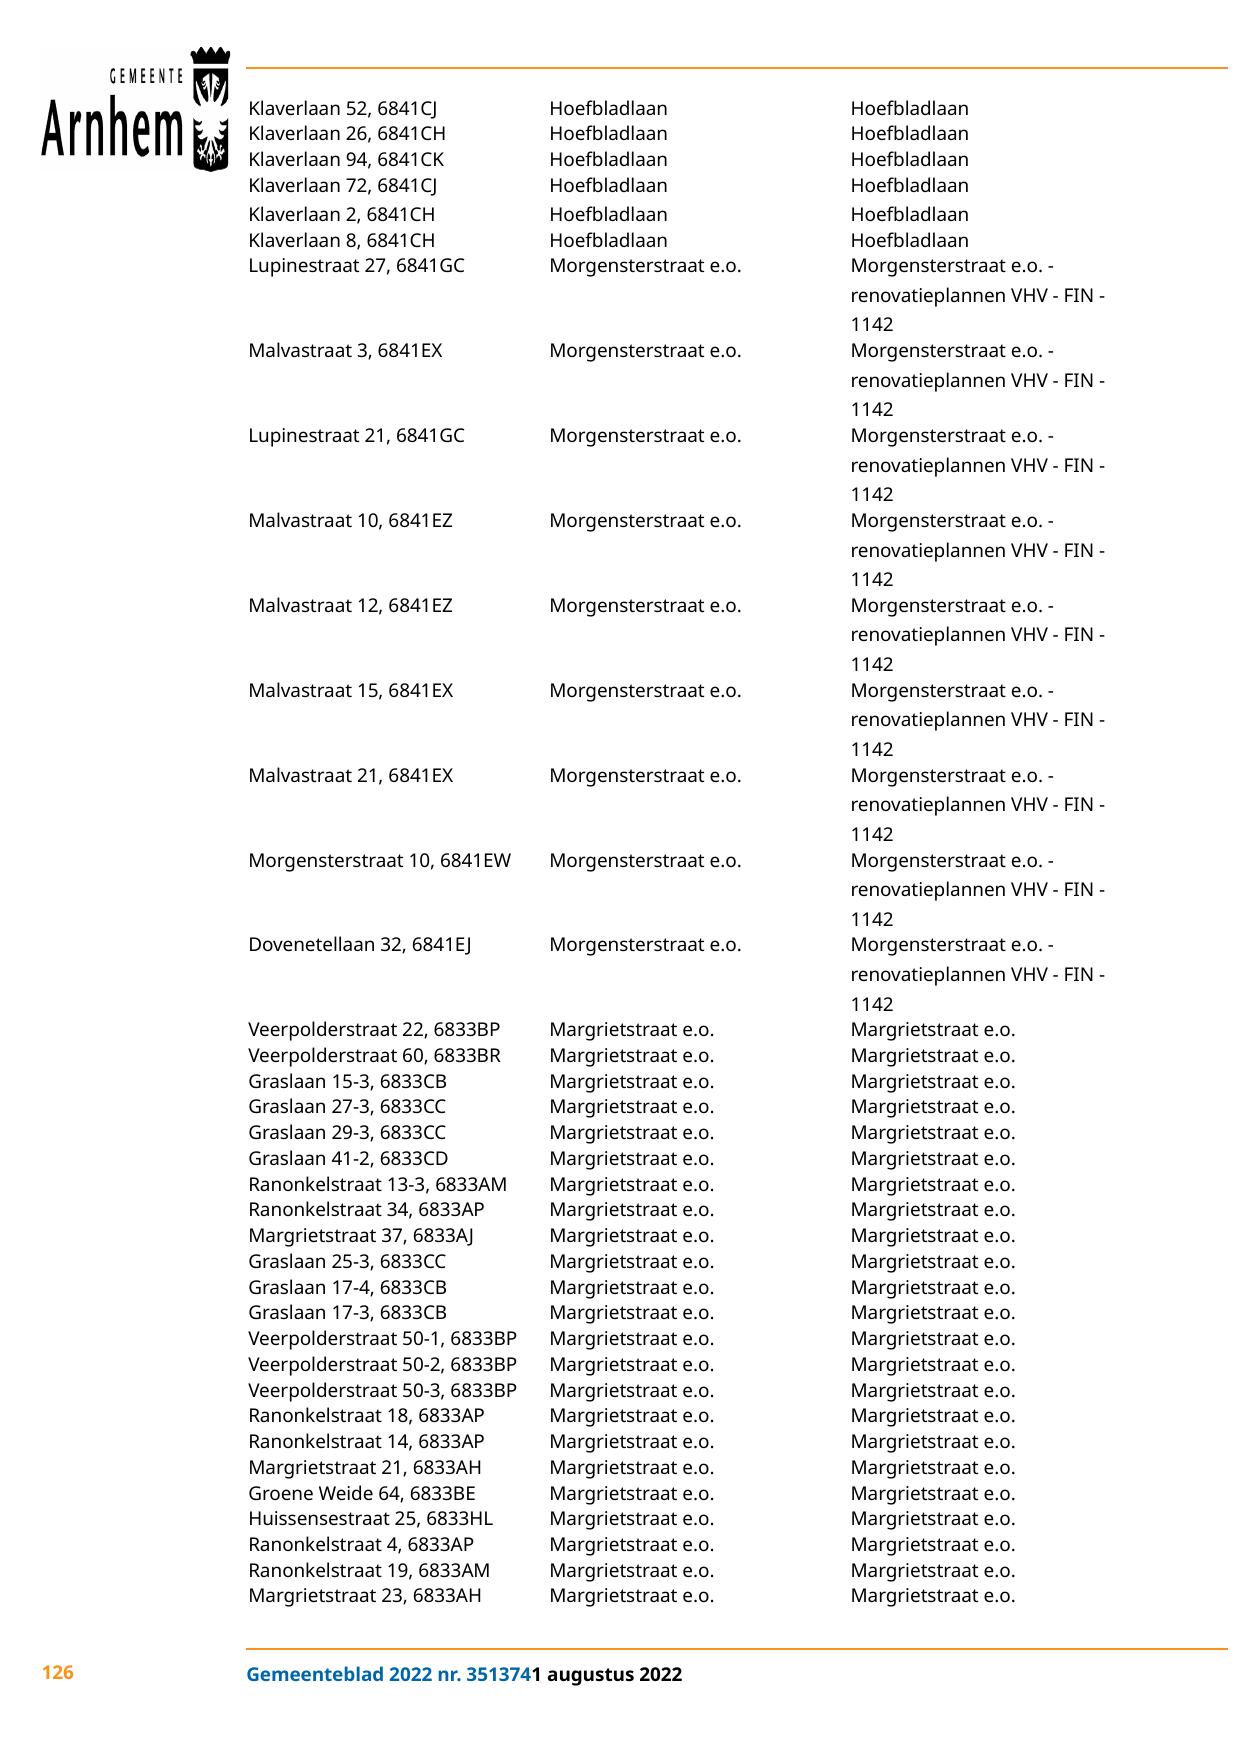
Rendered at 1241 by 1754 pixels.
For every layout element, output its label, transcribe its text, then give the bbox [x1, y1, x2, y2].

table_cell Margrietstraat e.o. [850, 1454, 1152, 1480]
table_cell Morgensterstraat e.o. - renovatieplannen VHV - FIN - 1142 [850, 847, 1152, 932]
table_cell Malvastraat 10, 6841EZ [248, 507, 549, 592]
table_cell Margrietstraat e.o. [850, 1017, 1152, 1042]
table_cell Hoefbladlaan [549, 95, 850, 121]
table_header Hoefbladlaan [549, 201, 850, 227]
table_cell Morgensterstraat e.o. - renovatieplannen VHV - FIN - 1142 [850, 592, 1152, 677]
table_cell Margrietstraat e.o. [549, 1403, 850, 1428]
table_cell Margrietstraat e.o. [549, 1428, 850, 1454]
table_cell Margrietstraat e.o. [549, 1325, 850, 1351]
table_cell Margrietstraat e.o. [850, 1197, 1152, 1222]
table_cell Margrietstraat e.o. [850, 1428, 1152, 1454]
table_cell Margrietstraat e.o. [850, 1377, 1152, 1402]
table_cell Klaverlaan 72, 6841CJ [248, 172, 549, 198]
table_cell Margrietstraat e.o. [850, 1403, 1152, 1428]
table_cell Veerpolderstraat 50-3, 6833BP [248, 1377, 549, 1402]
table_cell Graslaan 15-3, 6833CB [248, 1068, 549, 1094]
table_cell Morgensterstraat e.o. [549, 847, 850, 932]
table_cell Margrietstraat e.o. [549, 1300, 850, 1325]
table_cell Margrietstraat e.o. [850, 1223, 1152, 1248]
table_cell Margrietstraat e.o. [549, 1531, 850, 1557]
table_cell Margrietstraat e.o. [549, 1480, 850, 1505]
table_cell Margrietstraat e.o. [549, 1171, 850, 1197]
table_cell Margrietstraat e.o. [850, 1505, 1152, 1531]
table_cell Hoefbladlaan [549, 172, 850, 198]
table_cell Morgensterstraat e.o. - renovatieplannen VHV - FIN - 1142 [850, 253, 1152, 337]
table_cell Ranonkelstraat 13-3, 6833AM [248, 1171, 549, 1197]
table_cell Margrietstraat e.o. [850, 1120, 1152, 1145]
table_cell Graslaan 29-3, 6833CC [248, 1120, 549, 1145]
table_cell Morgensterstraat e.o. - renovatieplannen VHV - FIN - 1142 [850, 507, 1152, 592]
table_cell Margrietstraat e.o. [850, 1557, 1152, 1583]
table_cell Margrietstraat e.o. [549, 1248, 850, 1274]
table_cell Malvastraat 21, 6841EX [248, 762, 549, 847]
table_cell Morgensterstraat e.o. - renovatieplannen VHV - FIN - 1142 [850, 932, 1152, 1017]
table_cell Ranonkelstraat 19, 6833AM [248, 1557, 549, 1583]
table_cell Veerpolderstraat 22, 6833BP [248, 1017, 549, 1042]
table_cell Klaverlaan 8, 6841CH [248, 227, 549, 252]
table_cell Morgensterstraat 10, 6841EW [248, 847, 549, 932]
table_cell Ranonkelstraat 18, 6833AP [248, 1403, 549, 1428]
table_cell Margrietstraat e.o. [549, 1145, 850, 1171]
table_cell Hoefbladlaan [850, 227, 1152, 252]
table_cell Graslaan 27-3, 6833CC [248, 1094, 549, 1119]
table_cell Morgensterstraat e.o. [549, 338, 850, 422]
table_cell Margrietstraat e.o. [549, 1197, 850, 1222]
table_cell Margrietstraat e.o. [850, 1480, 1152, 1505]
table_cell Margrietstraat e.o. [850, 1068, 1152, 1094]
table_cell Malvastraat 3, 6841EX [248, 338, 549, 422]
table_cell Margrietstraat e.o. [850, 1325, 1152, 1351]
table_cell Margrietstraat e.o. [850, 1583, 1152, 1608]
table_cell Veerpolderstraat 50-1, 6833BP [248, 1325, 549, 1351]
table_cell Margrietstraat e.o. [850, 1351, 1152, 1377]
table_cell Graslaan 17-3, 6833CB [248, 1300, 549, 1325]
table_cell Klaverlaan 94, 6841CK [248, 146, 549, 172]
table_cell Veerpolderstraat 50-2, 6833BP [248, 1351, 549, 1377]
table_cell Morgensterstraat e.o. [549, 932, 850, 1017]
table_cell Hoefbladlaan [850, 95, 1152, 121]
table_cell Hoefbladlaan [549, 227, 850, 252]
table_cell Morgensterstraat e.o. [549, 253, 850, 337]
table_cell Margrietstraat e.o. [549, 1454, 850, 1480]
table_cell Dovenetellaan 32, 6841EJ [248, 932, 549, 1017]
table_cell Huissensestraat 25, 6833HL [248, 1505, 549, 1531]
table_cell Hoefbladlaan [549, 146, 850, 172]
table_cell Morgensterstraat e.o. [549, 592, 850, 677]
table_cell Morgensterstraat e.o. [549, 422, 850, 507]
table_cell Margrietstraat e.o. [549, 1274, 850, 1299]
table_header Hoefbladlaan [850, 201, 1152, 227]
table_cell Margrietstraat 23, 6833AH [248, 1583, 549, 1608]
table_cell Ranonkelstraat 34, 6833AP [248, 1197, 549, 1222]
table_cell Margrietstraat e.o. [850, 1145, 1152, 1171]
table_cell Hoefbladlaan [850, 146, 1152, 172]
table_cell Malvastraat 15, 6841EX [248, 677, 549, 762]
table_cell Ranonkelstraat 4, 6833AP [248, 1531, 549, 1557]
table_header Klaverlaan 2, 6841CH [248, 201, 549, 227]
table_cell Hoefbladlaan [850, 172, 1152, 198]
table_cell Hoefbladlaan [850, 121, 1152, 146]
table_cell Hoefbladlaan [549, 121, 850, 146]
table_cell Margrietstraat e.o. [549, 1583, 850, 1608]
table_cell Margrietstraat e.o. [549, 1505, 850, 1531]
table_cell Margrietstraat e.o. [549, 1042, 850, 1068]
picture [41, 47, 231, 172]
table_cell Margrietstraat e.o. [850, 1094, 1152, 1119]
table_cell Morgensterstraat e.o. - renovatieplannen VHV - FIN - 1142 [850, 762, 1152, 847]
table_cell Lupinestraat 21, 6841GC [248, 422, 549, 507]
table_cell Graslaan 41-2, 6833CD [248, 1145, 549, 1171]
table_cell Morgensterstraat e.o. - renovatieplannen VHV - FIN - 1142 [850, 677, 1152, 762]
table_cell Margrietstraat e.o. [850, 1531, 1152, 1557]
table_cell Morgensterstraat e.o. [549, 507, 850, 592]
table_cell Ranonkelstraat 14, 6833AP [248, 1428, 549, 1454]
table_cell Margrietstraat e.o. [850, 1300, 1152, 1325]
table_cell Klaverlaan 52, 6841CJ [248, 95, 549, 121]
table_cell Margrietstraat 21, 6833AH [248, 1454, 549, 1480]
table_cell Malvastraat 12, 6841EZ [248, 592, 549, 677]
table_cell Klaverlaan 26, 6841CH [248, 121, 549, 146]
table_cell Margrietstraat 37, 6833AJ [248, 1223, 549, 1248]
table_cell Morgensterstraat e.o. [549, 762, 850, 847]
table_cell Margrietstraat e.o. [549, 1017, 850, 1042]
table_cell Margrietstraat e.o. [549, 1557, 850, 1583]
table_cell Margrietstraat e.o. [549, 1094, 850, 1119]
table_cell Margrietstraat e.o. [850, 1042, 1152, 1068]
table_cell Graslaan 17-4, 6833CB [248, 1274, 549, 1299]
table_cell Margrietstraat e.o. [549, 1351, 850, 1377]
table_cell Margrietstraat e.o. [850, 1171, 1152, 1197]
table_cell Margrietstraat e.o. [549, 1377, 850, 1402]
table_cell Veerpolderstraat 60, 6833BR [248, 1042, 549, 1068]
table_cell Morgensterstraat e.o. [549, 677, 850, 762]
table_cell Margrietstraat e.o. [549, 1068, 850, 1094]
table_cell Margrietstraat e.o. [549, 1120, 850, 1145]
table_cell Lupinestraat 27, 6841GC [248, 253, 549, 337]
table_cell Margrietstraat e.o. [850, 1274, 1152, 1299]
table_cell Margrietstraat e.o. [549, 1223, 850, 1248]
table_cell Groene Weide 64, 6833BE [248, 1480, 549, 1505]
table_cell Morgensterstraat e.o. - renovatieplannen VHV - FIN - 1142 [850, 422, 1152, 507]
table_cell Margrietstraat e.o. [850, 1248, 1152, 1274]
table_cell Morgensterstraat e.o. - renovatieplannen VHV - FIN - 1142 [850, 338, 1152, 422]
table_cell Graslaan 25-3, 6833CC [248, 1248, 549, 1274]
